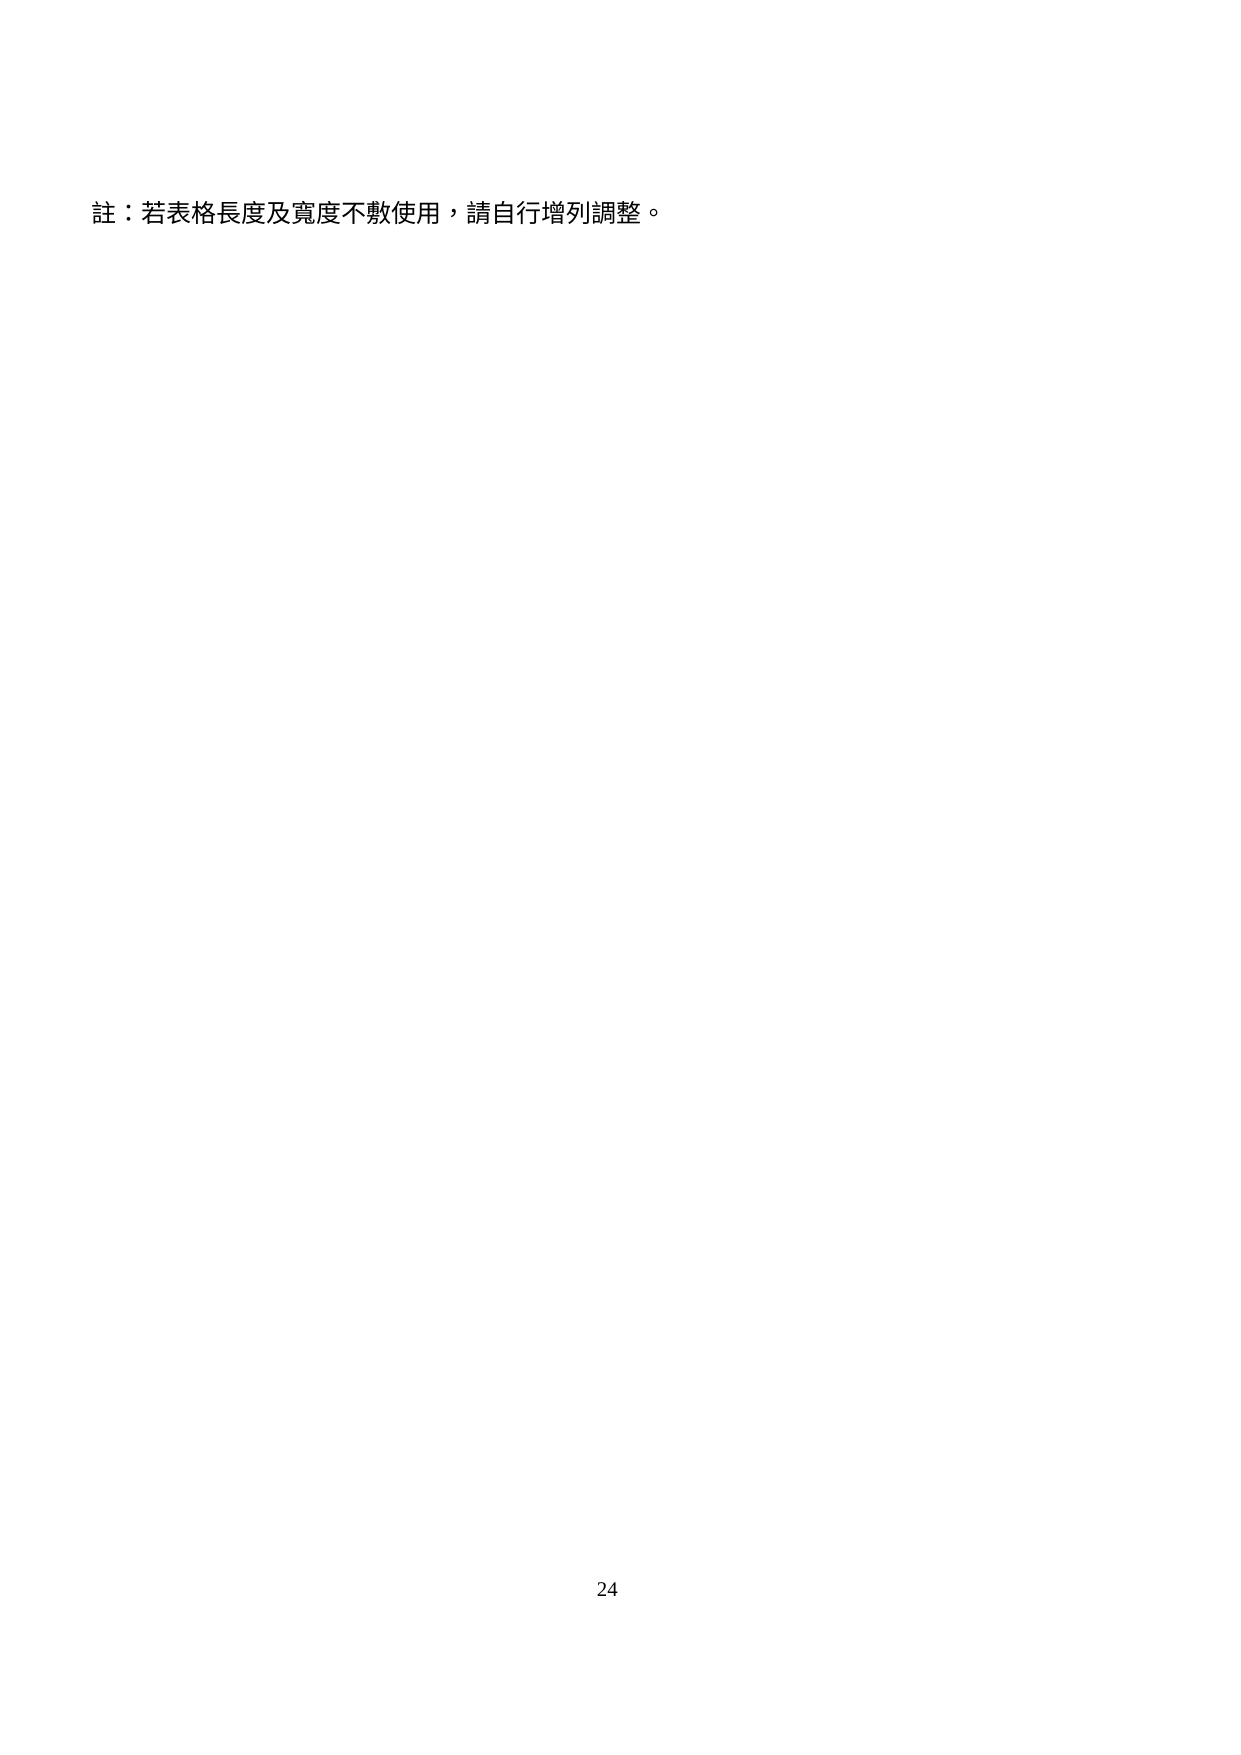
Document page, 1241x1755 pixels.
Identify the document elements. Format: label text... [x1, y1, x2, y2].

text 註：若表格長度及寬度不敷使用，請自行增列調整。 [92, 194, 1122, 230]
